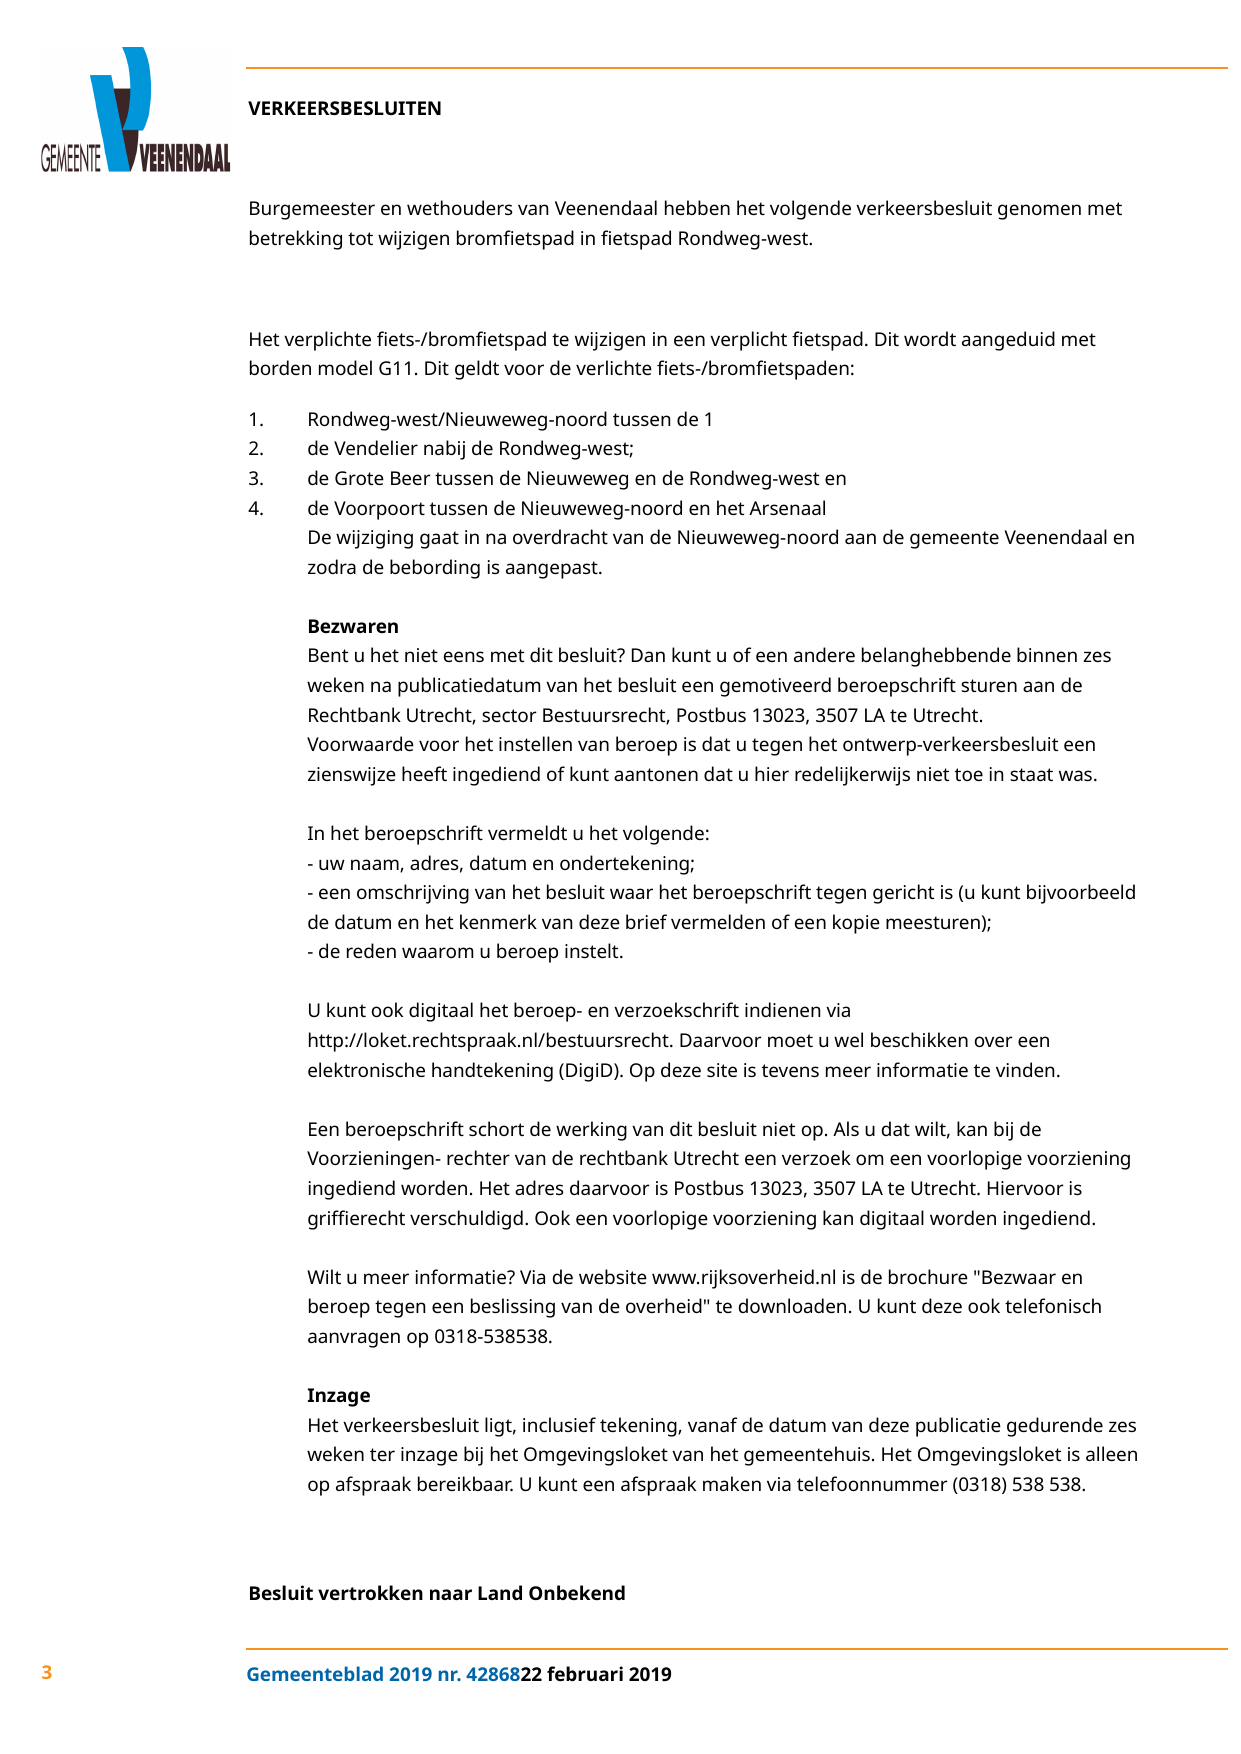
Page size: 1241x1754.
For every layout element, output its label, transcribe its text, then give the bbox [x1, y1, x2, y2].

list Een beroepschrift schort de werking van dit besluit niet op. Als u dat wilt, kan bij de Voorzieningen- rechter van de rechtbank Utrecht een verzoek om een voorlopige voorziening ingediend worden. Het adres daarvoor is Postbus 13023, 3507 LA te Utrecht. Hiervoor is griffierecht verschuldigd. Ook een voorlopige voorziening kan digitaal worden ingediend. [248, 1116, 1152, 1231]
text VERKEERSBESLUITEN [248, 95, 1152, 121]
list de Grote Beer tussen de Nieuweweg en de Rondweg-west en [248, 465, 1152, 491]
list - uw naam, adres, datum en ondertekening; [248, 850, 1152, 876]
text Besluit vertrokken naar Land Onbekend [248, 1581, 1152, 1606]
picture [123, 47, 231, 172]
list - een omschrijving van het besluit waar het beroepschrift tegen gericht is (u kunt bijvoorbeeld de datum en het kenmerk van deze brief vermelden of een kopie meesturen); [248, 879, 1152, 935]
text Het verplichte fiets-/bromfietspad te wijzigen in een verplicht fietspad. Dit wordt aangeduid met borden model G11. Dit geldt voor de verlichte fiets-/bromfietspaden: [248, 326, 1152, 381]
list U kunt ook digitaal het beroep- en verzoekschrift indienen via http://loket.rechtspraak.nl/bestuursrecht. Daarvoor moet u wel beschikken over een elektronische handtekening (DigiD). Op deze site is tevens meer informatie te vinden. [248, 998, 1152, 1083]
list de Vendelier nabij de Rondweg-west; [248, 436, 1152, 461]
list De wijziging gaat in na overdracht van de Nieuweweg-noord aan de gemeente Veenendaal en zodra de bebording is aangepast. [248, 524, 1152, 580]
list Rondweg-west/Nieuweweg-noord tussen de 1 [248, 406, 1152, 432]
list Bezwaren [248, 613, 1152, 639]
list Bent u het niet eens met dit besluit? Dan kunt u of een andere belanghebbende binnen zes weken na publicatiedatum van het besluit een gemotiveerd beroepschrift sturen aan de Rechtbank Utrecht, sector Bestuursrecht, Postbus 13023, 3507 LA te Utrecht. [248, 643, 1152, 728]
text Burgemeester en wethouders van Veenendaal hebben het volgende verkeersbesluit genomen met betrekking tot wijzigen bromfietspad in fietspad Rondweg-west. [248, 196, 1152, 251]
list Voorwaarde voor het instellen van beroep is dat u tegen het ontwerp-verkeersbesluit een zienswijze heeft ingediend of kunt aantonen dat u hier redelijkerwijs niet toe in staat was. [248, 731, 1152, 787]
list Het verkeersbesluit ligt, inclusief tekening, vanaf de datum van deze publicatie gedurende zes weken ter inzage bij het Omgevingsloket van het gemeentehuis. Het Omgevingsloket is alleen op afspraak bereikbaar. U kunt een afspraak maken via telefoonnummer (0318) 538 538. [248, 1412, 1152, 1497]
list - de reden waarom u beroep instelt. [248, 938, 1152, 964]
list Wilt u meer informatie? Via de website www.rijksoverheid.nl is de brochure "Bezwaar en beroep tegen een beslissing van de overheid" te downloaden. U kunt deze ook telefonisch aanvragen op 0318-538538. [248, 1264, 1152, 1349]
list de Voorpoort tussen de Nieuweweg-noord en het Arsenaal [248, 495, 1152, 521]
list In het beroepschrift vermeldt u het volgende: [248, 820, 1152, 846]
picture [41, 47, 130, 172]
list Inzage [248, 1382, 1152, 1408]
